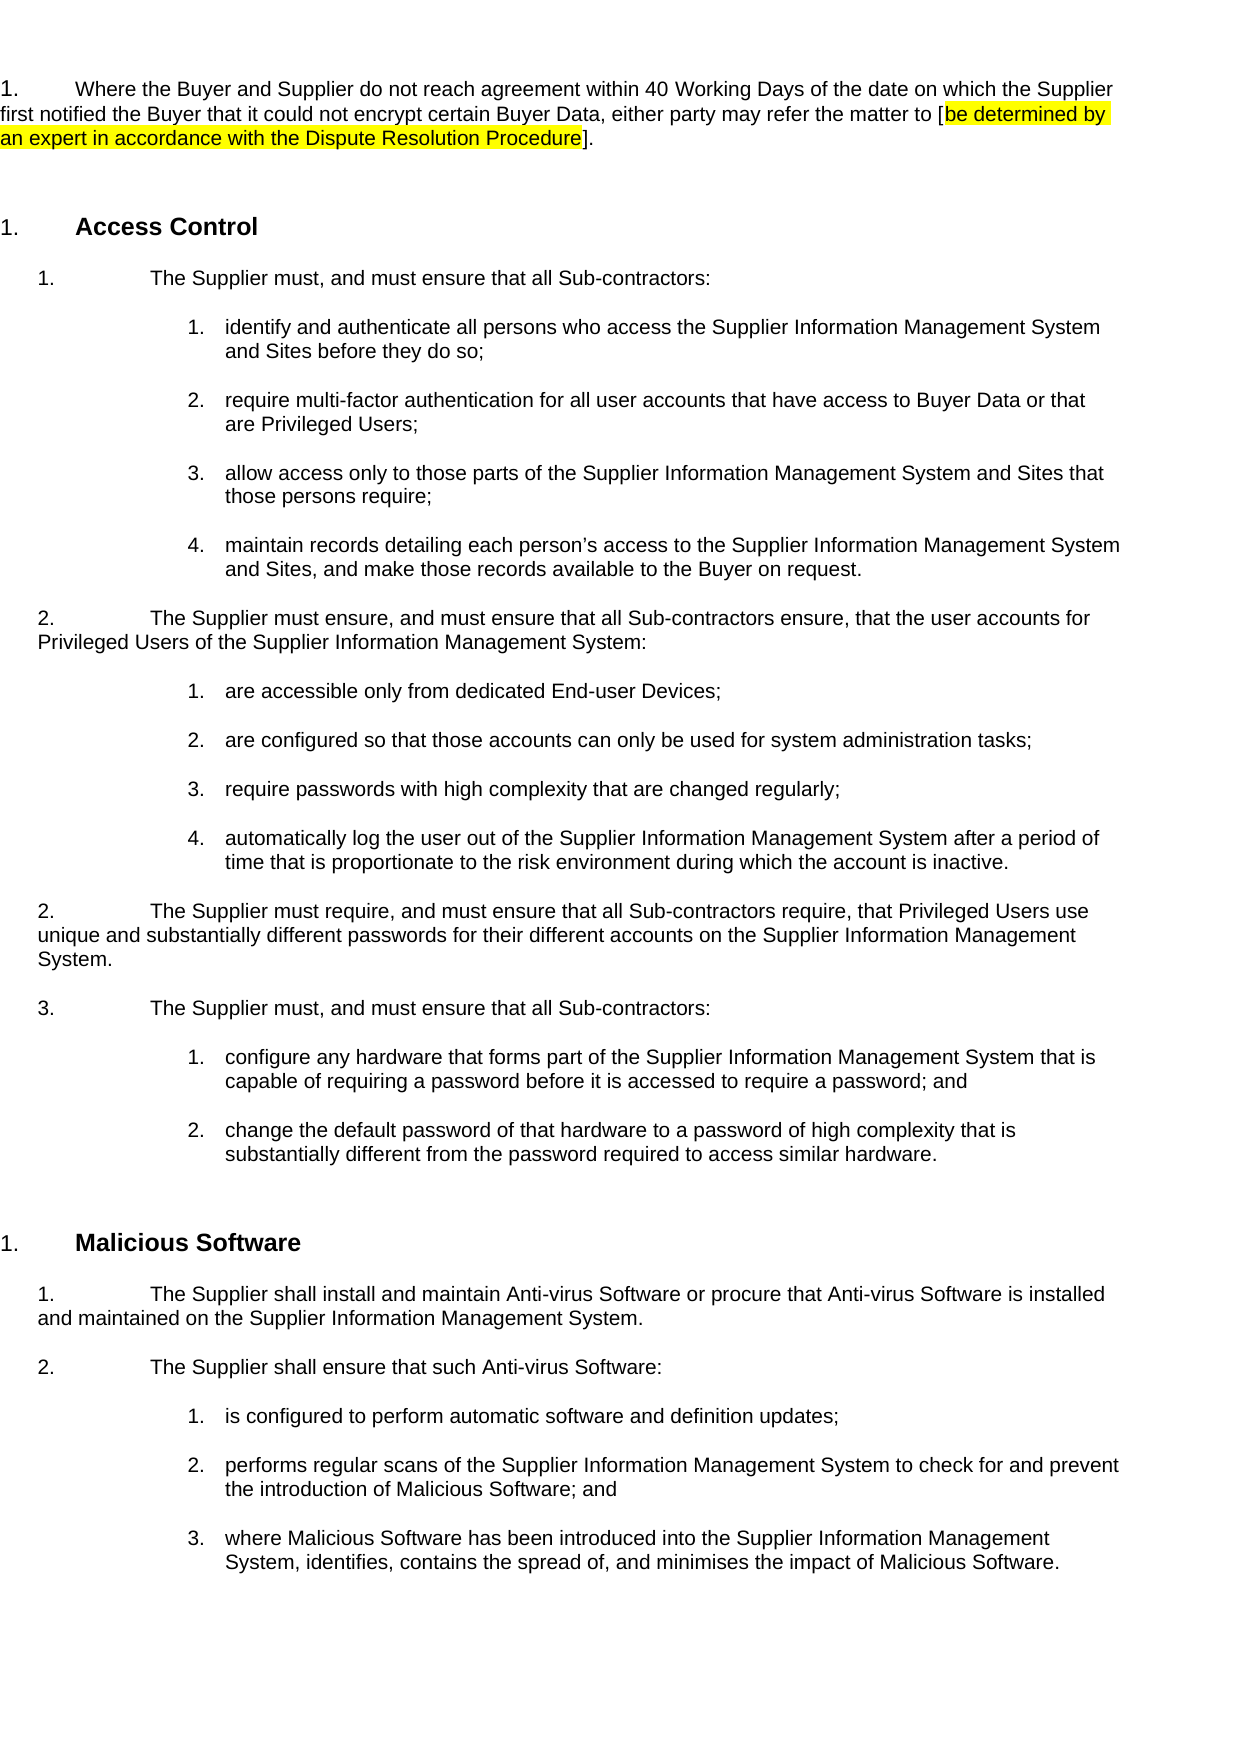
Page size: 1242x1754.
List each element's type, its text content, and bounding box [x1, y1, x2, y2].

list maintain records detailing each person’s access to the Supplier Information Management System and Sites, and make those records available to the Buyer on request. [187, 533, 1122, 581]
list The Supplier must require, and must ensure that all Sub-contractors require, that Privileged Users use unique and substantially different passwords for their different accounts on the Supplier Information Management System. [37, 899, 1122, 971]
list automatically log the user out of the Supplier Information Management System after a period of time that is proportionate to the risk environment during which the account is inactive. [187, 826, 1122, 874]
list The Supplier shall ensure that such Anti-virus Software: [37, 1355, 1122, 1379]
list Where the Buyer and Supplier do not reach agreement within 40 Working Days of the date on which the Supplier first notified the Buyer that it could not encrypt certain Buyer Data, either party may refer the matter to [be determined by an expert in accordance with the Dispute Resolution Procedure]. [0, 75, 1122, 149]
list The Supplier must, and must ensure that all Sub-contractors: [37, 266, 1122, 289]
list The Supplier must, and must ensure that all Sub-contractors: [37, 996, 1122, 1020]
list are configured so that those accounts can only be used for system administration tasks; [187, 728, 1122, 752]
list allow access only to those parts of the Supplier Information Management System and Sites that those persons require; [187, 460, 1122, 508]
list is configured to perform automatic software and definition updates; [187, 1404, 1122, 1428]
list The Supplier must ensure, and must ensure that all Sub-contractors ensure, that the user accounts for Privileged Users of the Supplier Information Management System: [37, 606, 1122, 654]
list require passwords with high complexity that are changed regularly; [187, 777, 1122, 801]
list Access Control [0, 212, 1122, 241]
list identify and authenticate all persons who access the Supplier Information Management System and Sites before they do so; [187, 314, 1122, 362]
list are accessible only from dedicated End-user Devices; [187, 679, 1122, 703]
list require multi-factor authentication for all user accounts that have access to Buyer Data or that are Privileged Users; [187, 387, 1122, 435]
list configure any hardware that forms part of the Supplier Information Management System that is capable of requiring a password before it is accessed to require a password; and [187, 1045, 1122, 1093]
list performs regular scans of the Supplier Information Management System to check for and prevent the introduction of Malicious Software; and [187, 1453, 1122, 1501]
list Malicious Software [0, 1228, 1122, 1257]
list where Malicious Software has been introduced into the Supplier Information Management System, identifies, contains the spread of, and minimises the impact of Malicious Software. [187, 1526, 1122, 1573]
list The Supplier shall install and maintain Anti-virus Software or procure that Anti-virus Software is installed and maintained on the Supplier Information Management System. [37, 1282, 1122, 1330]
list change the default password of that hardware to a password of high complexity that is substantially different from the password required to access similar hardware. [187, 1118, 1122, 1166]
